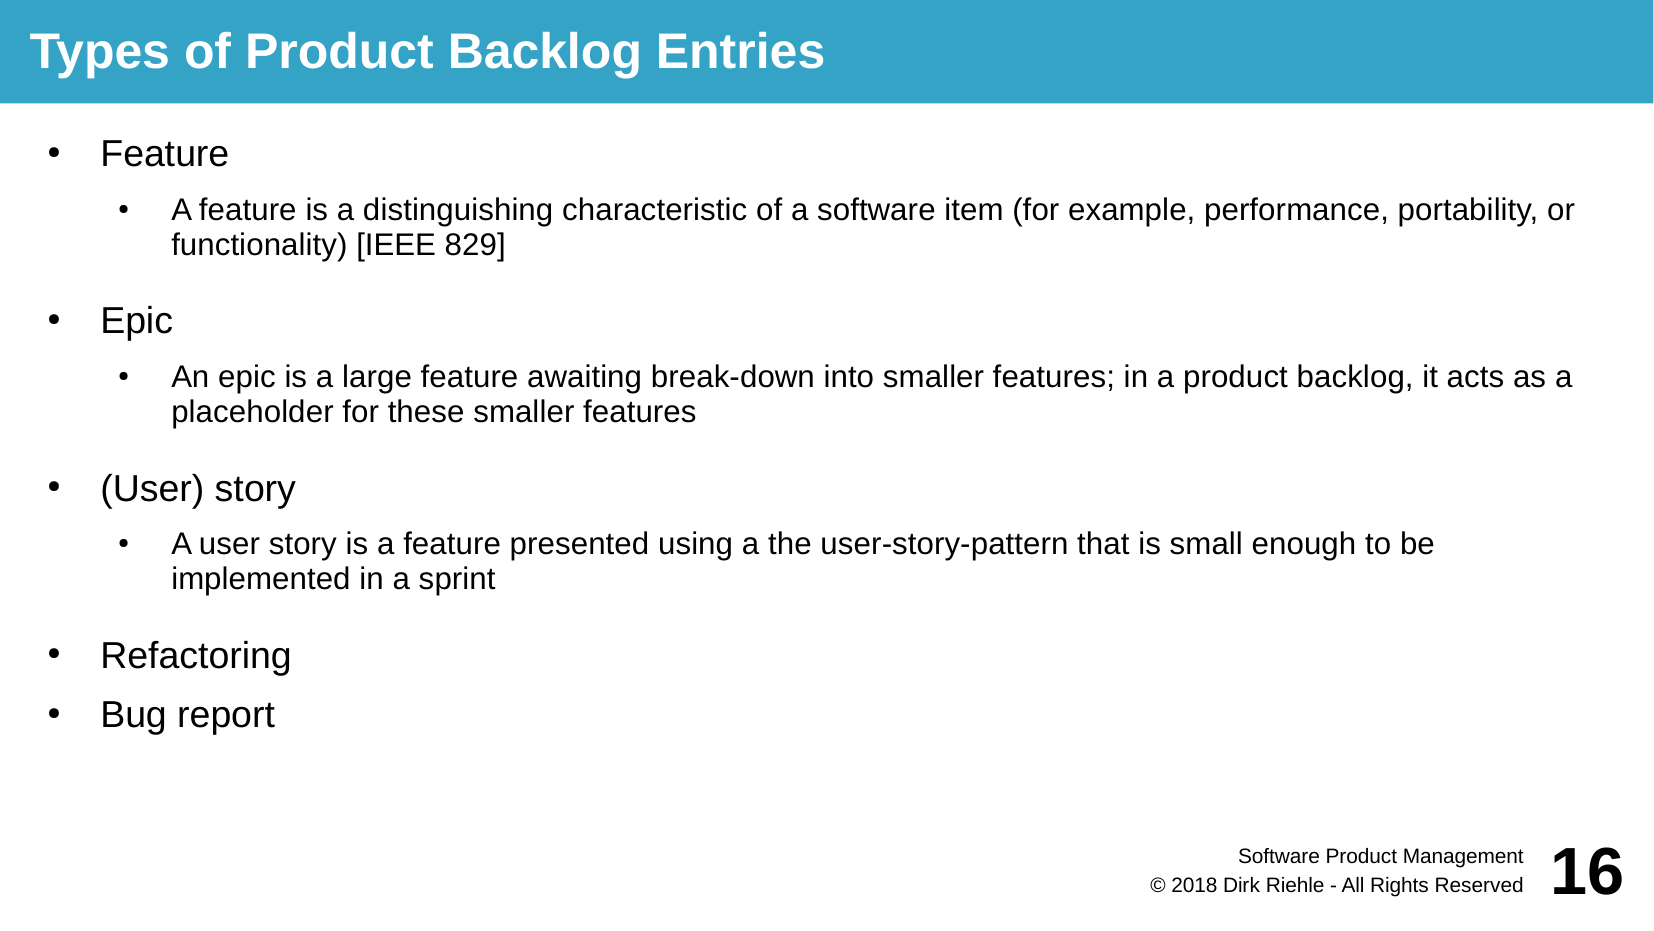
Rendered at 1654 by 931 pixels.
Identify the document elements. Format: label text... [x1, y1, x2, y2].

list Feature A feature is a distinguishing characteristic of a software item (for example, performance, portability, or functionality) [IEEE 829] Epic An epic is a large feature awaiting break-down into smaller features; in a product backlog, it acts as a placeholder for these smaller features (User) story A user story is a feature presented using a the user-story-pattern that is small enough to be implemented in a sprint Refactoring Bug report [29, 132, 1625, 813]
title Types of Product Backlog Entries [0, 0, 1654, 104]
